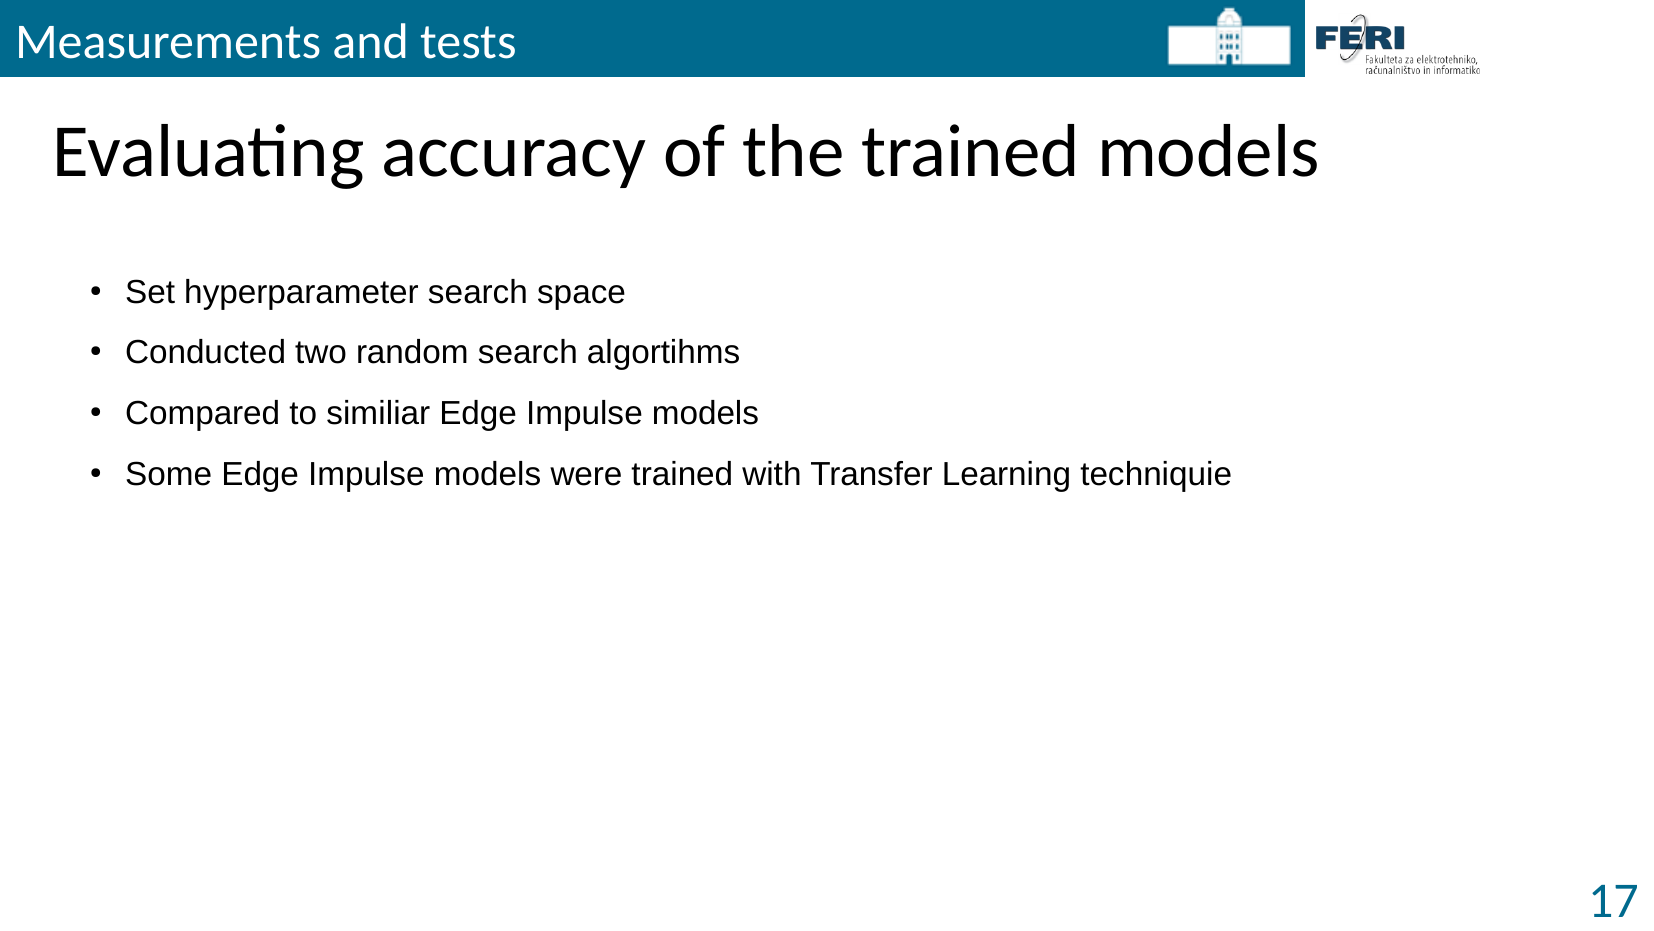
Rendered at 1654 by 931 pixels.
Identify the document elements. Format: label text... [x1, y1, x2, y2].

footer Measurements and tests [0, 0, 1117, 77]
title Evaluating accuracy of the trained models [37, 60, 1625, 233]
text_box Set hyperparameter search space Conducted two random search algortihms Compared to similiar Edge Impulse models Some Edge Impulse models were trained with Transfer Learning techniquie [75, 265, 1351, 886]
picture [1316, 13, 1480, 60]
slide_number [1506, 865, 1654, 931]
picture [1168, 7, 1290, 60]
